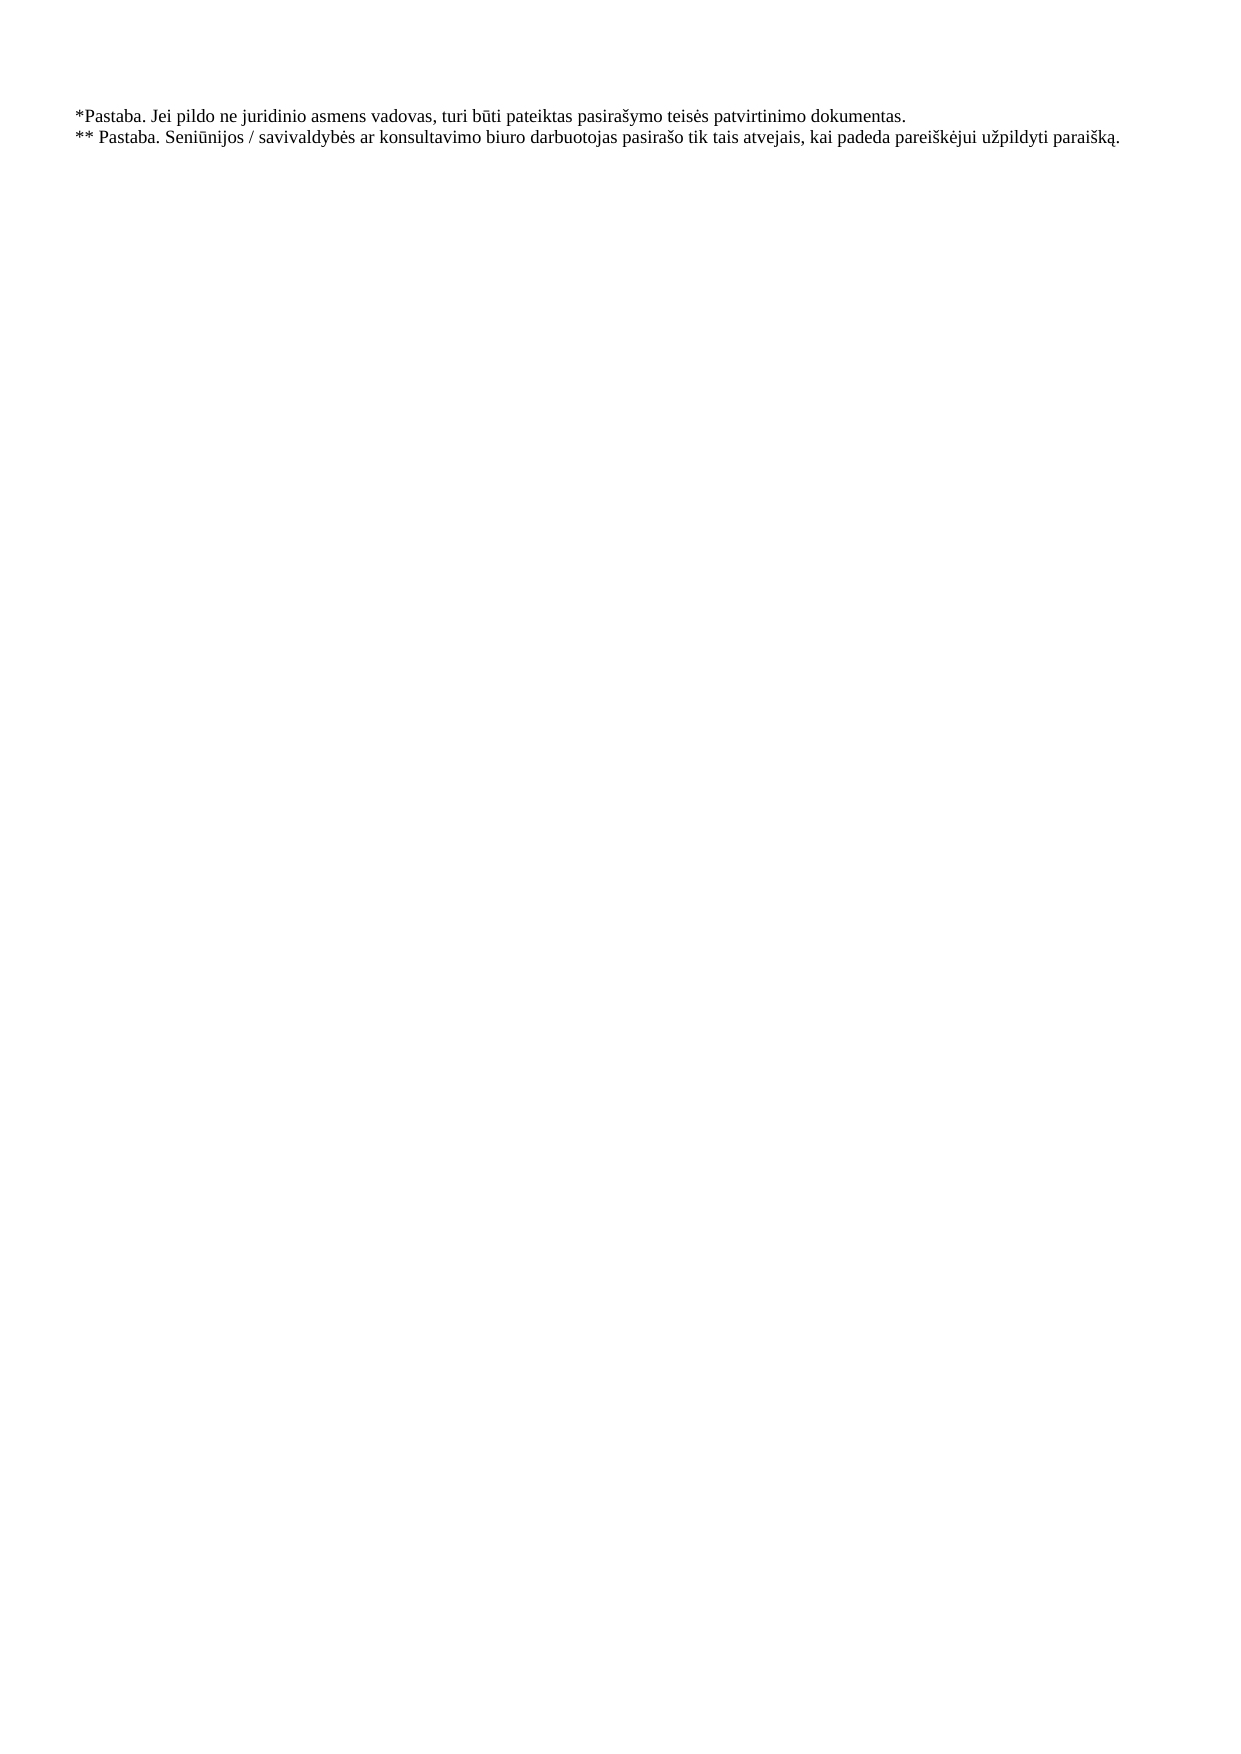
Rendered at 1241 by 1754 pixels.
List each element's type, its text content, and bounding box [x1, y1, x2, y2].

text *Pastaba. Jei pildo ne juridinio asmens vadovas, turi būti pateiktas pasirašymo teisės patvirtinimo dokumentas. [75, 104, 1165, 126]
text ** Pastaba. Seniūnijos / savivaldybės ar konsultavimo biuro darbuotojas pasirašo tik tais atvejais, kai padeda pareiškėjui užpildyti paraišką. [75, 126, 1165, 148]
